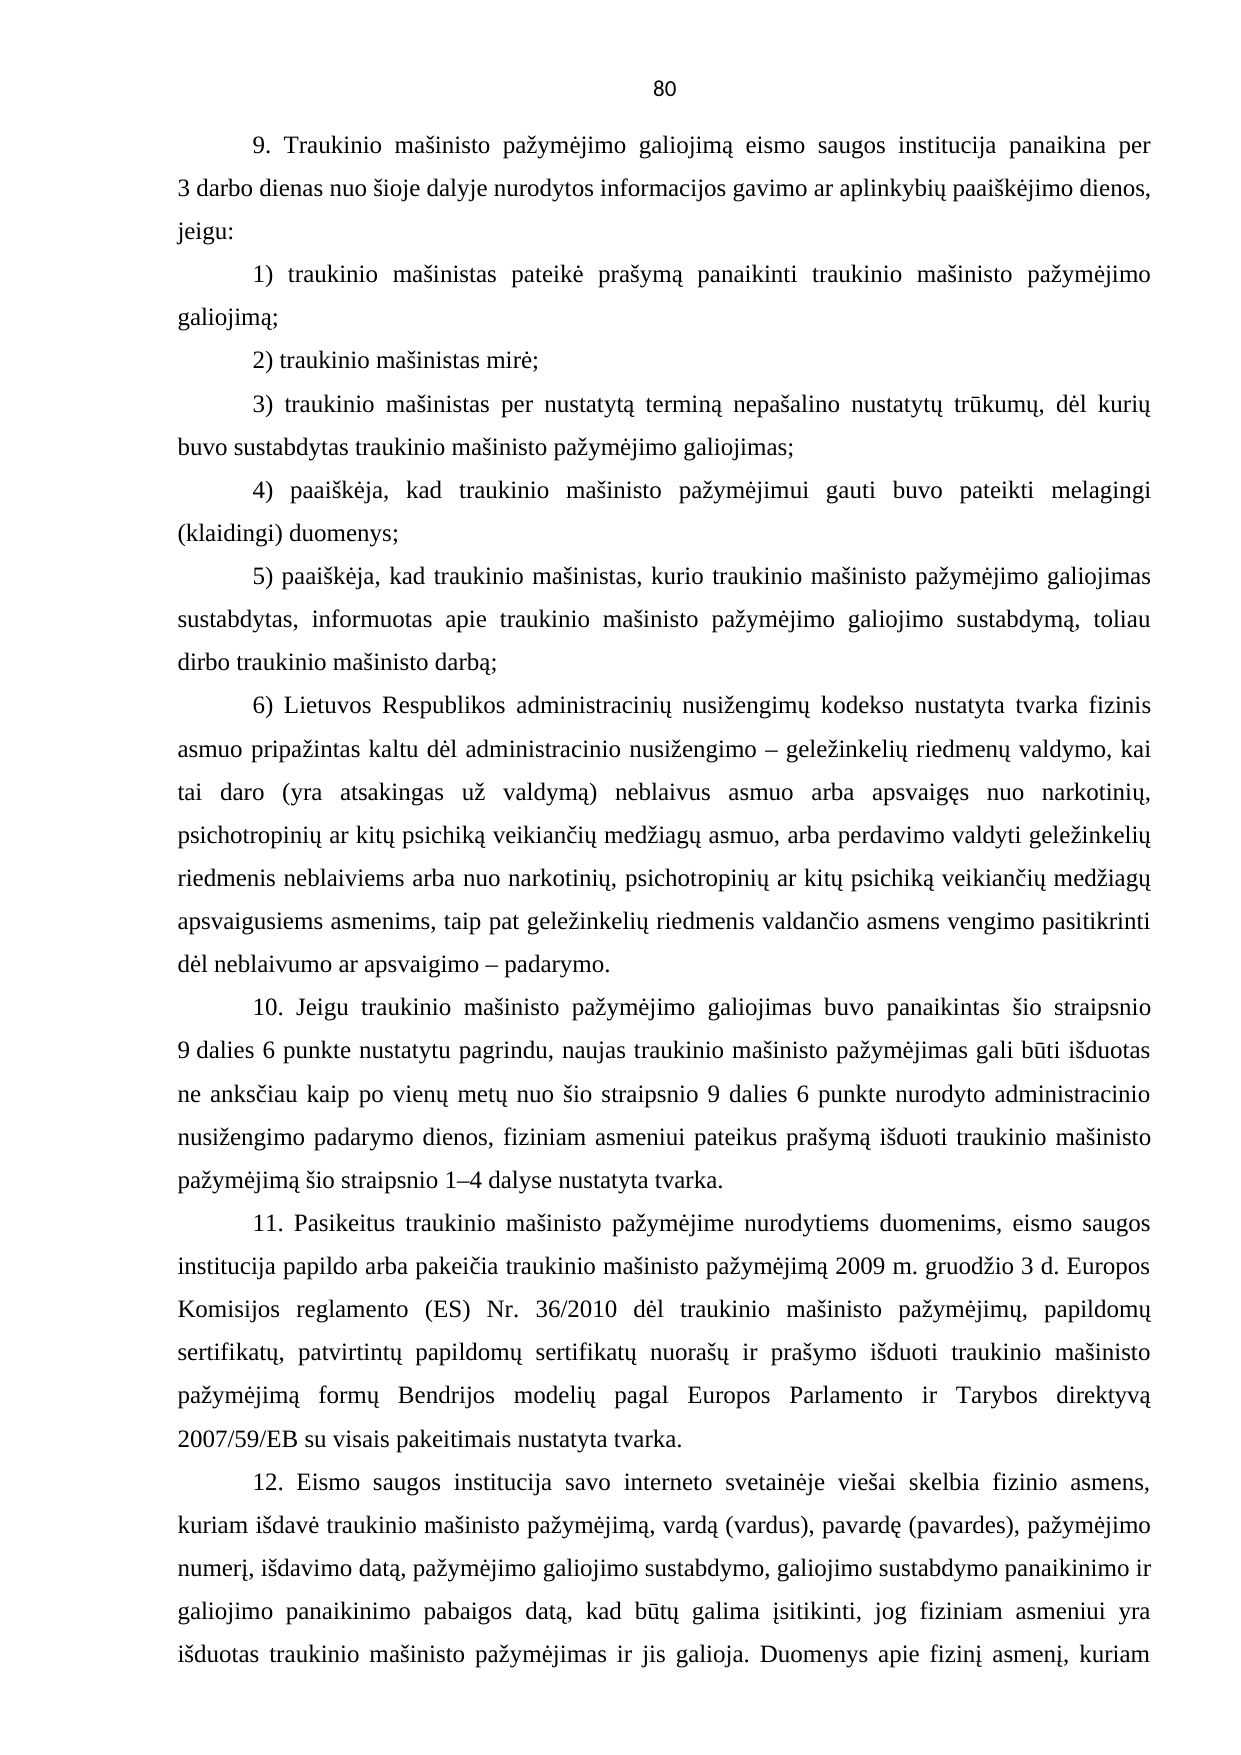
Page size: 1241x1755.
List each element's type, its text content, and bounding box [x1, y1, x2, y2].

text 12. Eismo saugos institucija savo interneto svetainėje viešai skelbia fizinio asmens, kuriam išdavė traukinio mašinisto pažymėjimą, vardą (vardus), pavardę (pavardes), pažymėjimo numerį, išdavimo datą, pažymėjimo galiojimo sustabdymo, galiojimo sustabdymo panaikinimo ir galiojimo panaikinimo pabaigos datą, kad būtų galima įsitikinti, jog fiziniam asmeniui yra išduotas traukinio mašinisto pažymėjimas ir jis galioja. Duomenys apie fizinį asmenį, kuriam [177, 1467, 1152, 1668]
text 10. Jeigu traukinio mašinisto pažymėjimo galiojimas buvo panaikintas šio straipsnio 9 dalies 6 punkte nustatytu pagrindu, naujas traukinio mašinisto pažymėjimas gali būti išduotas ne anksčiau kaip po vienų metų nuo šio straipsnio 9 dalies 6 punkte nurodyto administracinio nusižengimo padarymo dienos, fiziniam asmeniui pateikus prašymą išduoti traukinio mašinisto pažymėjimą šio straipsnio 1–4 dalyse nustatyta tvarka. [177, 992, 1152, 1194]
text 11. Pasikeitus traukinio mašinisto pažymėjime nurodytiems duomenims, eismo saugos institucija papildo arba pakeičia traukinio mašinisto pažymėjimą 2009 m. gruodžio 3 d. Europos Komisijos reglamento (ES) Nr. 36/2010 dėl traukinio mašinisto pažymėjimų, papildomų sertifikatų, patvirtintų papildomų sertifikatų nuorašų ir prašymo išduoti traukinio mašinisto pažymėjimą formų Bendrijos modelių pagal Europos Parlamento ir Tarybos direktyvą 2007/59/EB su visais pakeitimais nustatyta tvarka. [177, 1208, 1152, 1452]
text 3) traukinio mašinistas per nustatytą terminą nepašalino nustatytų trūkumų, dėl kurių buvo sustabdytas traukinio mašinisto pažymėjimo galiojimas; [177, 389, 1152, 461]
text 6) Lietuvos Respublikos administracinių nusižengimų kodekso nustatyta tvarka fizinis asmuo pripažintas kaltu dėl administracinio nusižengimo – geležinkelių riedmenų valdymo, kai tai daro (yra atsakingas už valdymą) neblaivus asmuo arba apsvaigęs nuo narkotinių, psichotropinių ar kitų psichiką veikiančių medžiagų asmuo, arba perdavimo valdyti geležinkelių riedmenis neblaiviems arba nuo narkotinių, psichotropinių ar kitų psichiką veikiančių medžiagų apsvaigusiems asmenims, taip pat geležinkelių riedmenis valdančio asmens vengimo pasitikrinti dėl neblaivumo ar apsvaigimo – padarymo. [177, 691, 1152, 978]
text 5) paaiškėja, kad traukinio mašinistas, kurio traukinio mašinisto pažymėjimo galiojimas sustabdytas, informuotas apie traukinio mašinisto pažymėjimo galiojimo sustabdymą, toliau dirbo traukinio mašinisto darbą; [177, 561, 1152, 676]
text 9. Traukinio mašinisto pažymėjimo galiojimą eismo saugos institucija panaikina per 3 darbo dienas nuo šioje dalyje nurodytos informacijos gavimo ar aplinkybių paaiškėjimo dienos, jeigu: [177, 130, 1152, 245]
text 2) traukinio mašinistas mirė; [177, 346, 1152, 374]
text 4) paaiškėja, kad traukinio mašinisto pažymėjimui gauti buvo pateikti melagingi (klaidingi) duomenys; [177, 475, 1152, 547]
text 1) traukinio mašinistas pateikė prašymą panaikinti traukinio mašinisto pažymėjimo galiojimą; [177, 259, 1152, 331]
